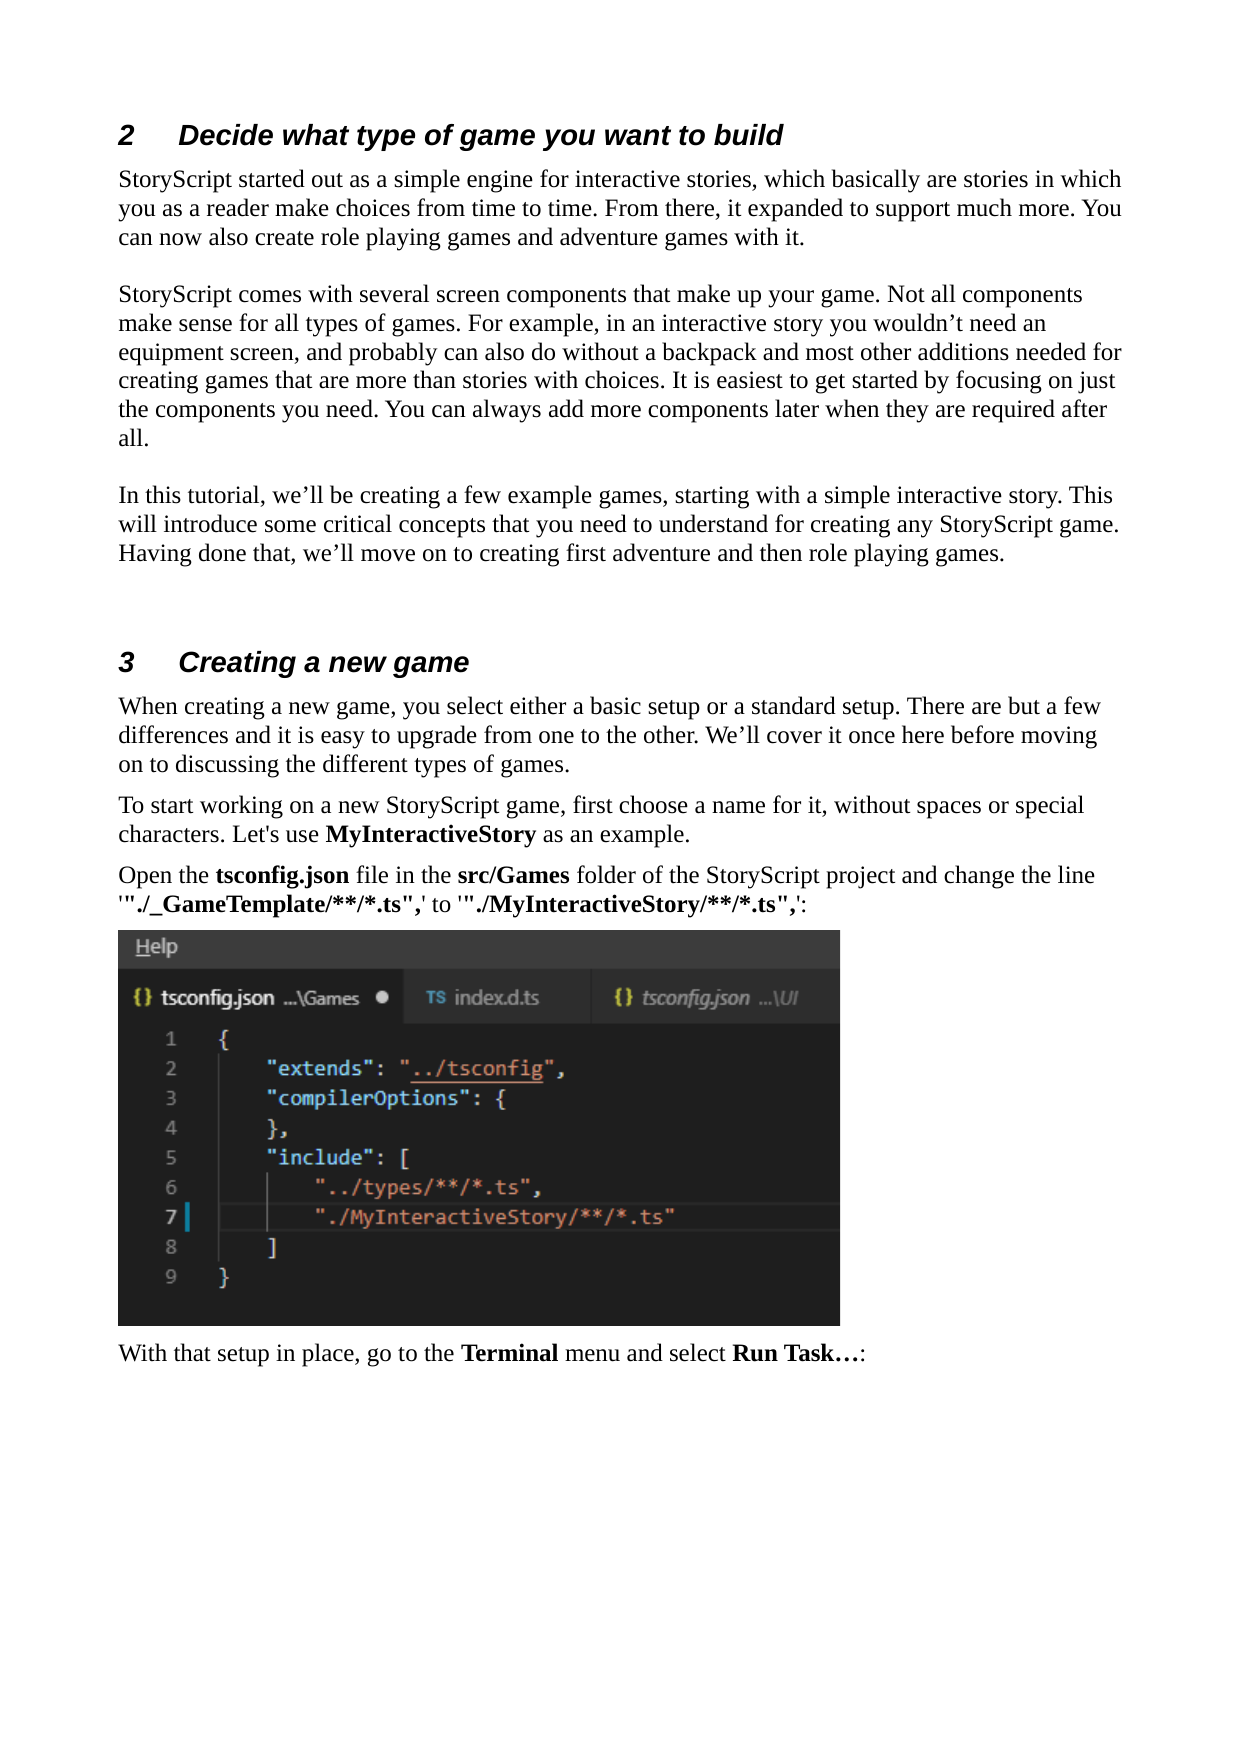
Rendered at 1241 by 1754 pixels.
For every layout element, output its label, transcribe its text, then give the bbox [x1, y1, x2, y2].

text With that setup in place, go to the Terminal menu and select Run Task…: [118, 1338, 1122, 1367]
subtitle Decide what type of game you want to build [118, 118, 1122, 152]
text StoryScript comes with several screen components that make up your game. Not all components make sense for all types of games. For example, in an interactive story you wouldn’t need an equipment screen, and probably can also do without a backpack and most other additions needed for creating games that are more than stories with choices. It is easiest to get started by focusing on just the components you need. You can always add more components later when they are required after all. [118, 279, 1122, 452]
text To start working on a new StoryScript game, first choose a name for it, without spaces or special characters. Let's use MyInteractiveStory as an example. [118, 790, 1122, 848]
text StoryScript started out as a simple engine for interactive stories, which basically are stories in which you as a reader make choices from time to time. From there, it expanded to support much more. You can now also create role playing games and adventure games with it. [118, 164, 1122, 250]
text In this tutorial, we’ll be creating a few example games, starting with a simple interactive story. This will introduce some critical concepts that you need to understand for creating any StoryScript game. Having done that, we’ll move on to creating first adventure and then role playing games. [118, 480, 1122, 567]
subtitle Creating a new game [118, 645, 1122, 679]
text When creating a new game, you select either a basic setup or a standard setup. There are but a few differences and it is easy to upgrade from one to the other. We’ll cover it once here before moving on to discussing the different types of games. [118, 691, 1122, 778]
text Open the tsconfig.json file in the src/Games folder of the StoryScript project and change the line '"./_GameTemplate/**/*.ts",' to '"./MyInteractiveStory/**/*.ts",': [118, 860, 1122, 918]
